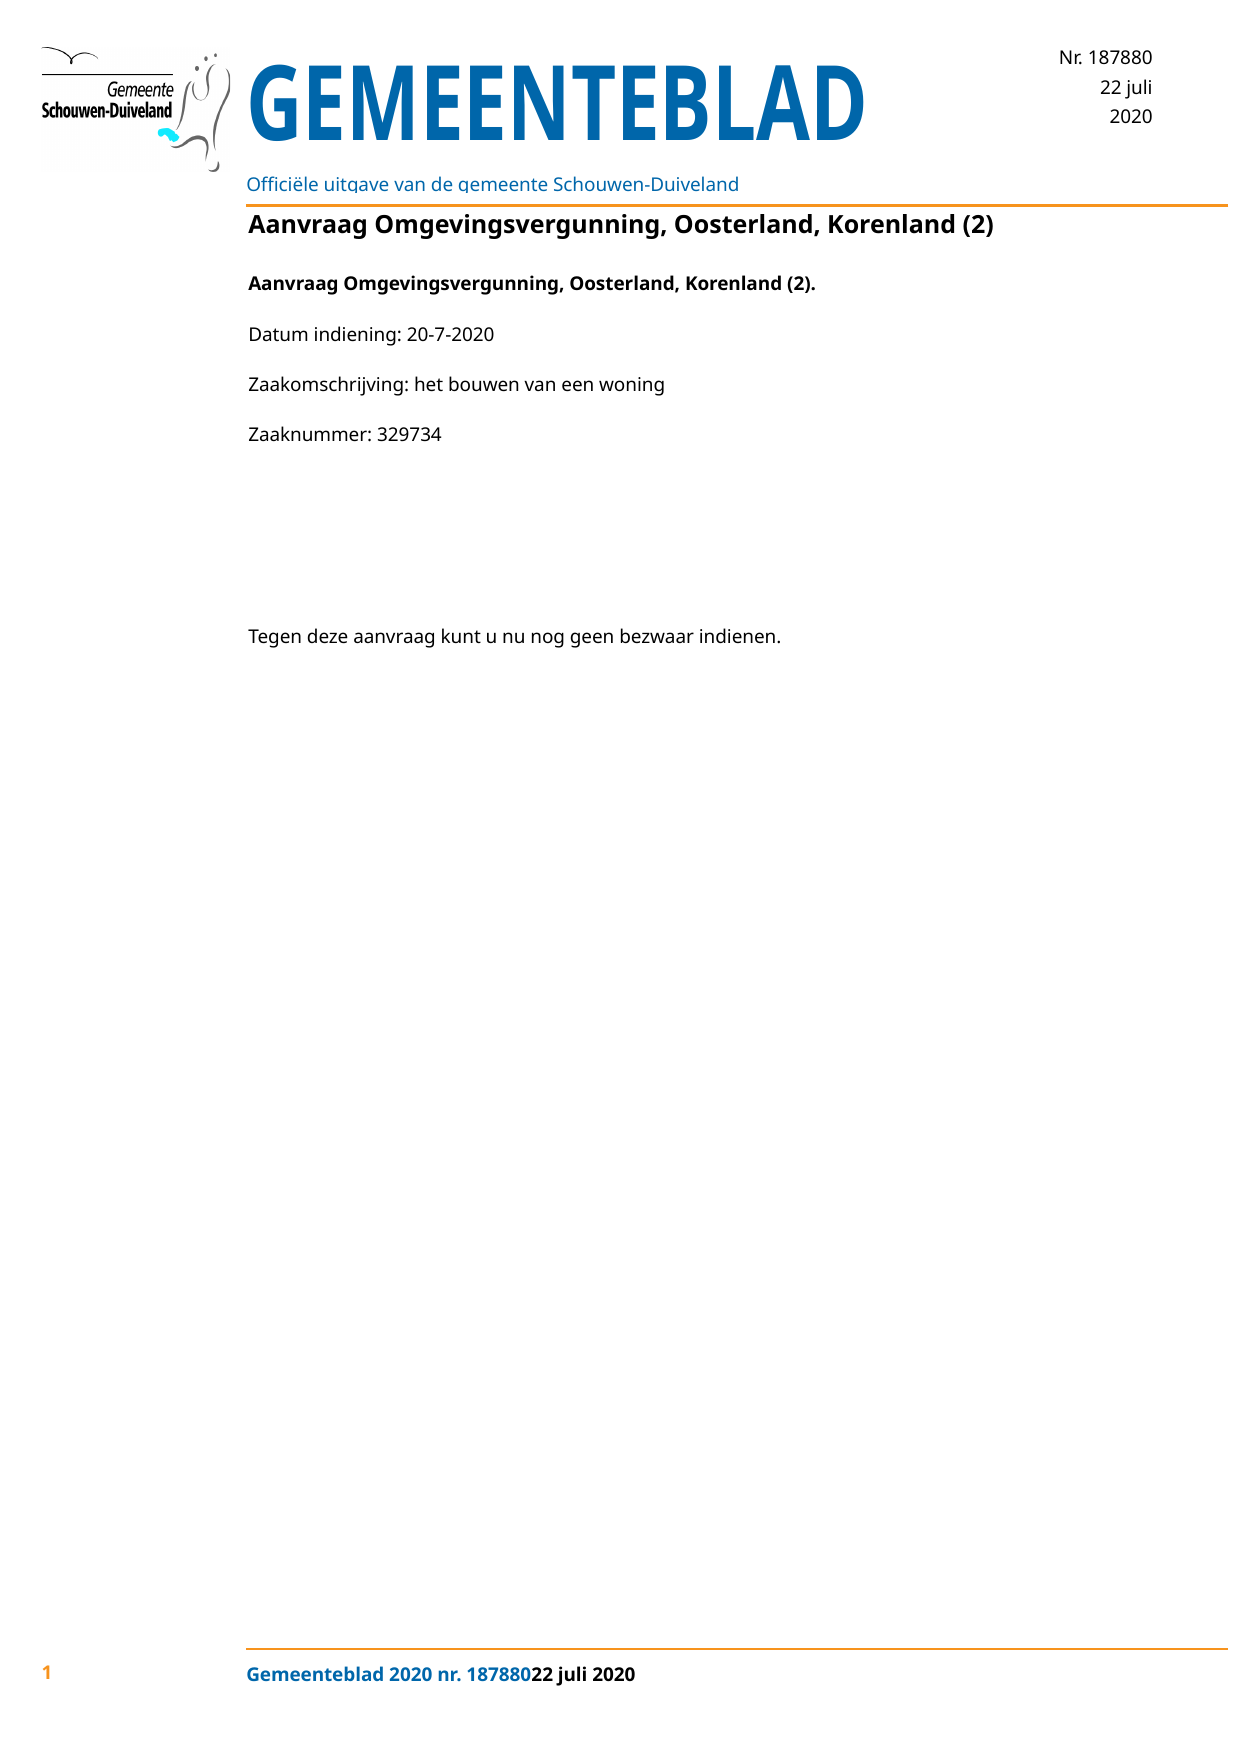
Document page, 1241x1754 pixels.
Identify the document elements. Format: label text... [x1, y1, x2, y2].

text Datum indiening: 20-7-2020 [248, 321, 1152, 346]
text Aanvraag Omgevingsvergunning, Oosterland, Korenland (2). [248, 270, 1152, 296]
text Tegen deze aanvraag kunt u nu nog geen bezwaar indienen. [248, 623, 1152, 649]
text Zaakomschrijving: het bouwen van een woning [248, 371, 1152, 397]
picture [41, 47, 231, 172]
text Zaaknummer: 329734 [248, 422, 1152, 447]
text Aanvraag Omgevingsvergunning, Oosterland, Korenland (2) [248, 207, 1152, 241]
